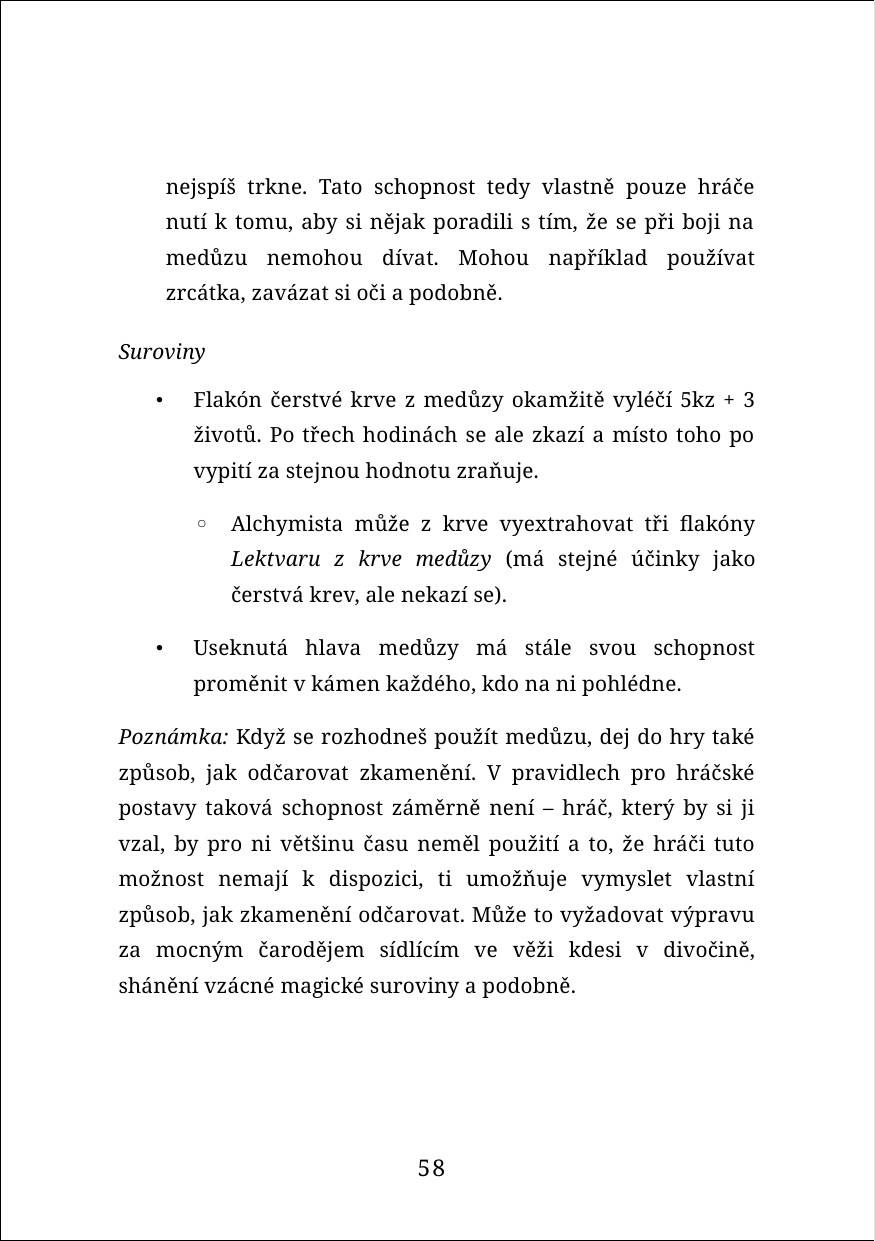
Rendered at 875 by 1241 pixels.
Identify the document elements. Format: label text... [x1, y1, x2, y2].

text Suroviny [118, 337, 756, 366]
text nejspíš trkne. Tato schopnost tedy vlastně pouze hráče nutí k tomu, aby si nějak poradili s tím, že se při boji na medůzu nemohou dívat. Mohou například používat zrcátka, zavázat si oči a podobně. [142, 172, 756, 307]
text Poznámka: Když se rozhodneš použít medůzu, dej do hry také způsob, jak odčarovat zkamenění. V pravidlech pro hráčské postavy taková schopnost záměrně není – hráč, který by si ji vzal, by pro ni většinu času neměl použití a to, že hráči tuto možnost nemají k dispozici, ti umožňuje vymyslet vlastní způsob, jak zkamenění odčarovat. Může to vyžadovat výpravu za mocným čarodějem sídlícím ve věži kdesi v divočině, shánění vzácné magické suroviny a podobně. [118, 722, 756, 999]
list Useknutá hlava medůzy má stále svou schopnost proměnit v kámen každého, kdo na ni pohlédne. [156, 633, 756, 697]
list Flakón čerstvé krve z medůzy okamžitě vyléčí 5kz + 3 životů. Po třech hodinách se ale zkazí a místo toho po vypití za stejnou hodnotu zraňuje. [156, 385, 756, 484]
list Alchymista může z krve vyextrahovat tři flakóny Lektvaru z krve medůzy (má stejné účinky jako čerstvá krev, ale nekazí se). [193, 509, 756, 608]
